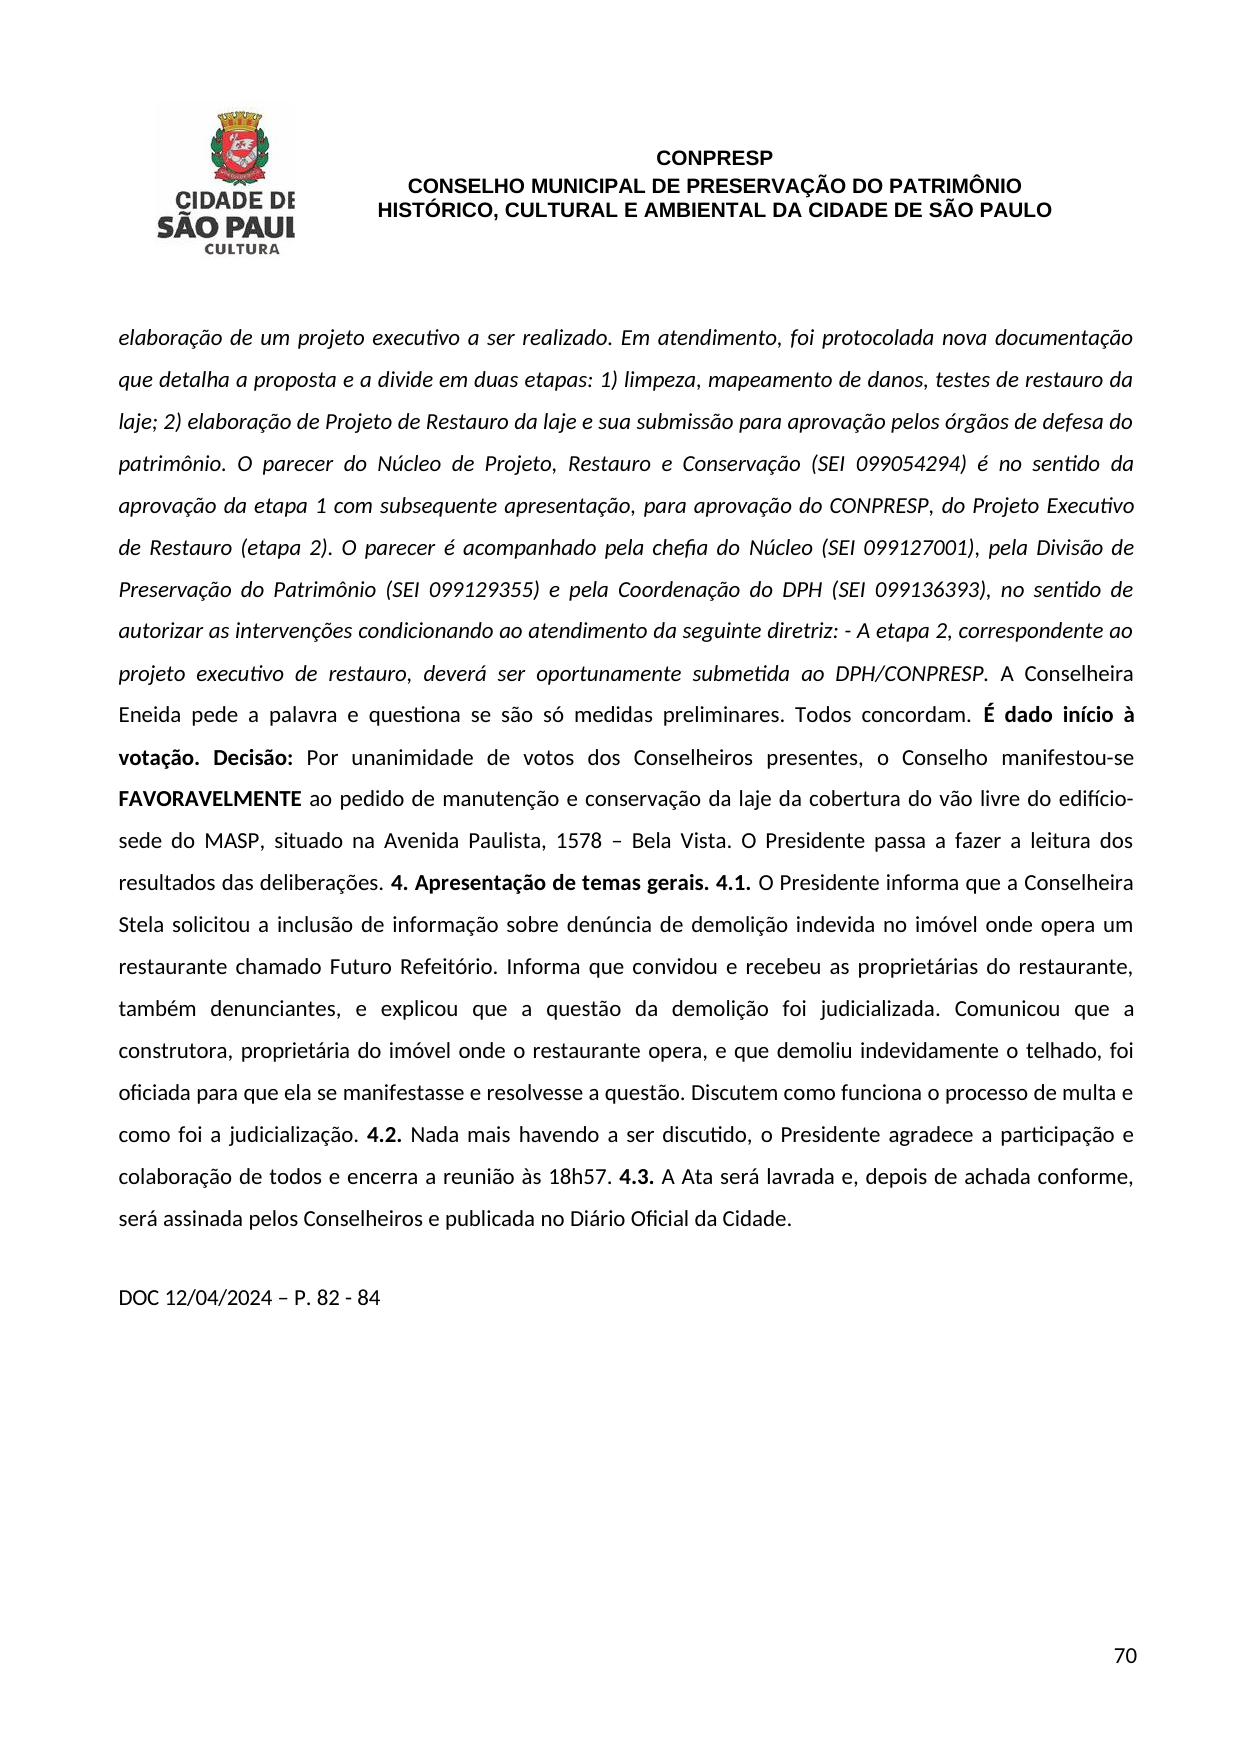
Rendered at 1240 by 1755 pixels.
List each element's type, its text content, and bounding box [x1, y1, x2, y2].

text DOC 12/04/2024 – P. 82 - 84 [118, 1283, 1146, 1311]
text elaboração de um projeto executivo a ser realizado. Em atendimento, foi protocolada nova documentação que detalha a proposta e a divide em duas etapas: 1) limpeza, mapeamento de danos, testes de restauro da laje; 2) elaboração de Projeto de Restauro da laje e sua submissão para aprovação pelos órgãos de defesa do patrimônio. O parecer do Núcleo de Projeto, Restauro e Conservação (SEI 099054294) é no sentido da aprovação da etapa 1 com subsequente apresentação, para aprovação do CONPRESP, do Projeto Executivo de Restauro (etapa 2). O parecer é acompanhado pela cheﬁa do Núcleo (SEI 099127001), pela Divisão de Preservação do Patrimônio (SEI 099129355) e pela Coordenação do DPH (SEI 099136393), no sentido de autorizar as intervenções condicionando ao atendimento da seguinte diretriz: - A etapa 2, correspondente ao projeto executivo de restauro, deverá ser oportunamente submetida ao DPH/CONPRESP. A Conselheira Eneida pede a palavra e questiona se são só medidas preliminares. Todos concordam. É dado início à votação. Decisão: Por unanimidade de votos dos Conselheiros presentes, o Conselho manifestou-se FAVORAVELMENTE ao pedido de manutenção e conservação da laje da cobertura do vão livre do edifício- sede do MASP, situado na Avenida Paulista, 1578 – Bela Vista. O Presidente passa a fazer a leitura dos resultados das deliberações. 4. Apresentação de temas gerais. 4.1. O Presidente informa que a Conselheira Stela solicitou a inclusão de informação sobre denúncia de demolição indevida no imóvel onde opera um restaurante chamado Futuro Refeitório. Informa que convidou e recebeu as proprietárias do restaurante, também denunciantes, e explicou que a questão da demolição foi judicializada. Comunicou que a construtora, proprietária do imóvel onde o restaurante opera, e que demoliu indevidamente o telhado, foi oficiada para que ela se manifestasse e resolvesse a questão. Discutem como funciona o processo de multa e como foi a judicialização. 4.2. Nada mais havendo a ser discutido, o Presidente agradece a participação e colaboração de todos e encerra a reunião às 18h57. 4.3. A Ata será lavrada e, depois de achada conforme, será assinada pelos Conselheiros e publicada no Diário Oficial da Cidade. [118, 323, 1135, 1232]
